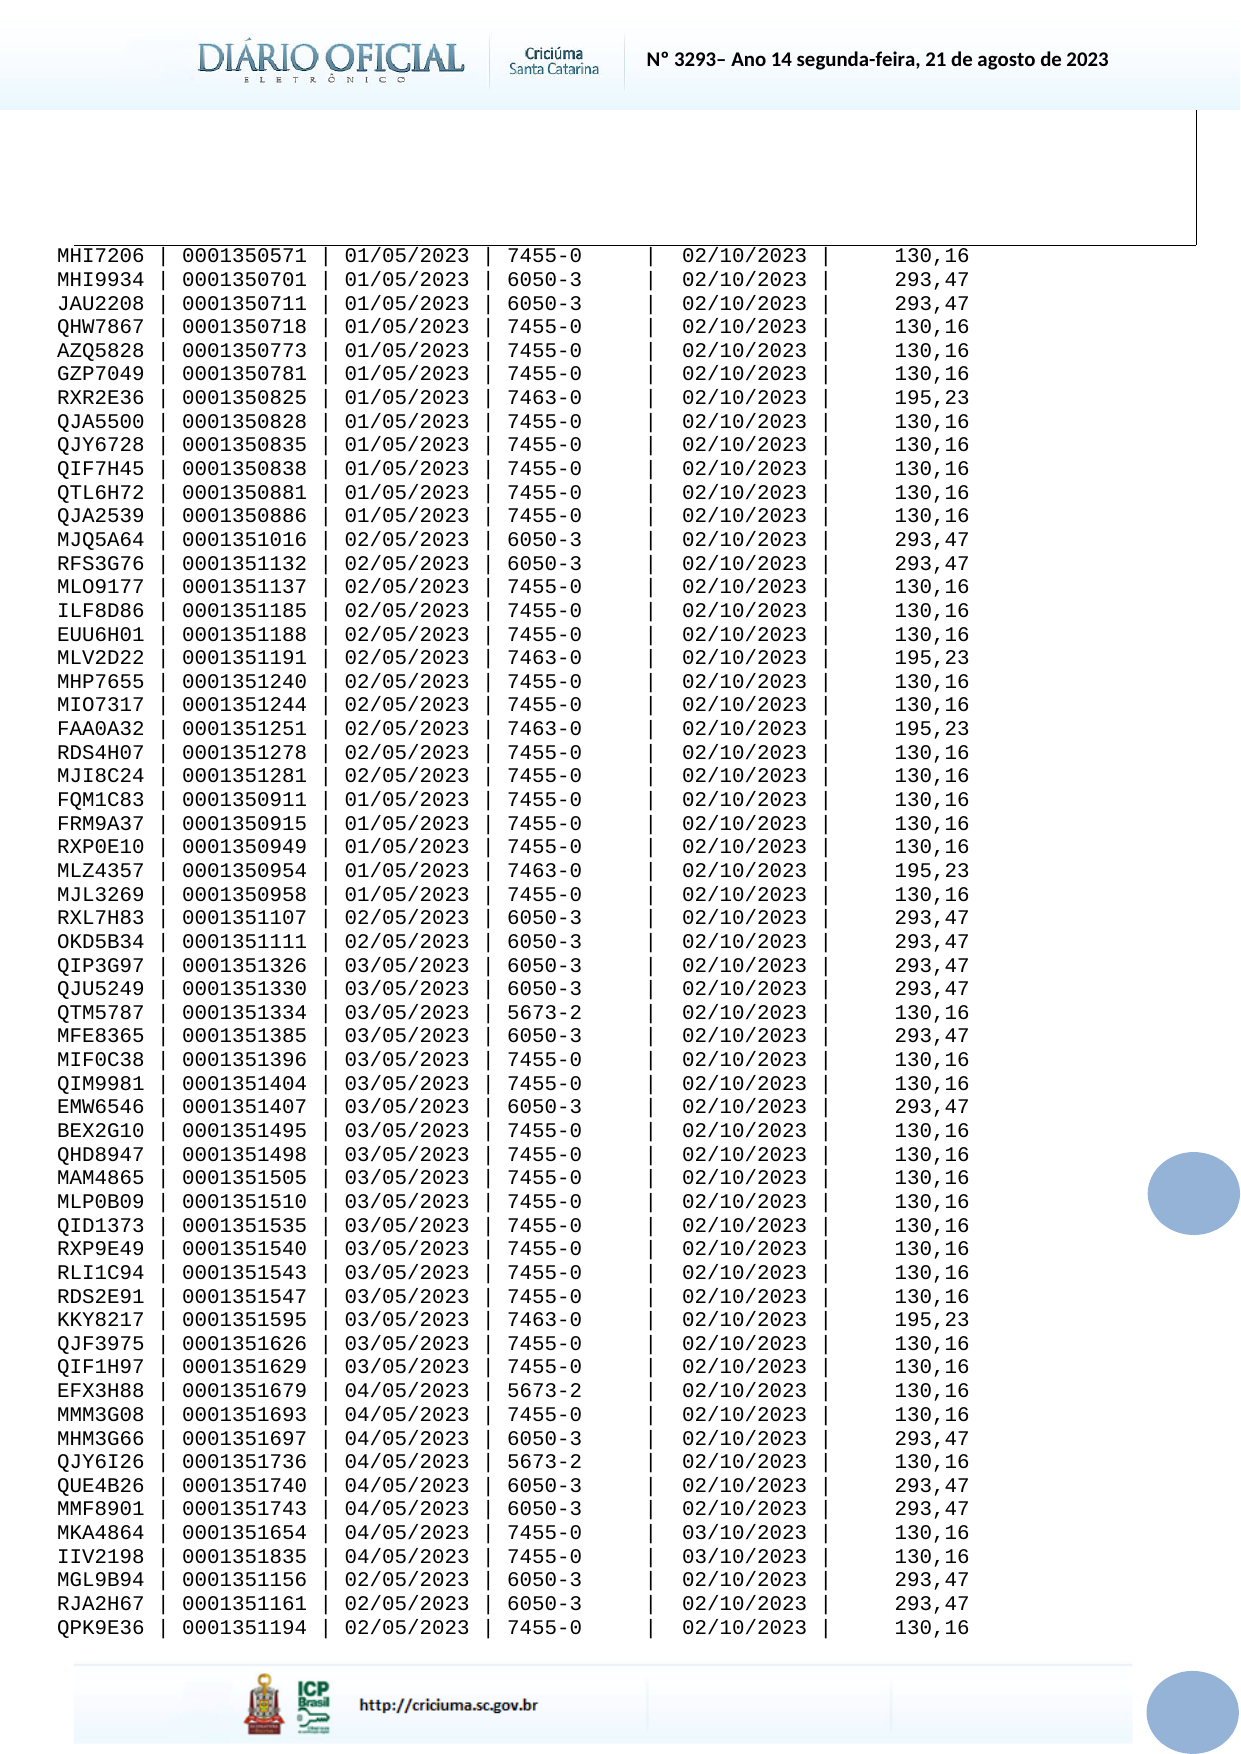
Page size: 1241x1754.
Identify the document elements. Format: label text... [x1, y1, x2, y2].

text MLP0B09 | 0001351510 | 03/05/2023 | 7455-0 | 02/10/2023 | 130,16 [44, 1191, 1153, 1215]
text AZQ5828 | 0001350773 | 01/05/2023 | 7455-0 | 02/10/2023 | 130,16 [44, 340, 1196, 363]
text MLO9177 | 0001351137 | 02/05/2023 | 7455-0 | 02/10/2023 | 130,16 [44, 576, 1196, 600]
text QJY6728 | 0001350835 | 01/05/2023 | 7455-0 | 02/10/2023 | 130,16 [44, 434, 1196, 458]
text EMW6546 | 0001351407 | 03/05/2023 | 6050-3 | 02/10/2023 | 293,47 [44, 1096, 1196, 1120]
text OKD5B34 | 0001351111 | 02/05/2023 | 6050-3 | 02/10/2023 | 293,47 [44, 931, 1196, 954]
text MMM3G08 | 0001351693 | 04/05/2023 | 7455-0 | 02/10/2023 | 130,16 [44, 1404, 1196, 1427]
text QJU5249 | 0001351330 | 03/05/2023 | 6050-3 | 02/10/2023 | 293,47 [44, 978, 1196, 1002]
text MHI7206 | 0001350571 | 01/05/2023 | 7455-0 | 02/10/2023 | 130,16 [44, 245, 1196, 269]
text MHI9934 | 0001350701 | 01/05/2023 | 6050-3 | 02/10/2023 | 293,47 [44, 269, 1196, 292]
text MLV2D22 | 0001351191 | 02/05/2023 | 7463-0 | 02/10/2023 | 195,23 [44, 647, 1196, 671]
text QJA5500 | 0001350828 | 01/05/2023 | 7455-0 | 02/10/2023 | 130,16 [44, 411, 1196, 434]
text FQM1C83 | 0001350911 | 01/05/2023 | 7455-0 | 02/10/2023 | 130,16 [44, 789, 1196, 813]
text QTL6H72 | 0001350881 | 01/05/2023 | 7455-0 | 02/10/2023 | 130,16 [44, 482, 1196, 505]
text MJL3269 | 0001350958 | 01/05/2023 | 7455-0 | 02/10/2023 | 130,16 [44, 884, 1196, 907]
text QJF3975 | 0001351626 | 03/05/2023 | 7455-0 | 02/10/2023 | 130,16 [44, 1333, 1196, 1357]
text EFX3H88 | 0001351679 | 04/05/2023 | 5673-2 | 02/10/2023 | 130,16 [44, 1380, 1196, 1404]
text FAA0A32 | 0001351251 | 02/05/2023 | 7463-0 | 02/10/2023 | 195,23 [44, 718, 1196, 742]
text MJQ5A64 | 0001351016 | 02/05/2023 | 6050-3 | 02/10/2023 | 293,47 [44, 529, 1196, 553]
text QTM5787 | 0001351334 | 03/05/2023 | 5673-2 | 02/10/2023 | 130,16 [44, 1002, 1196, 1026]
text RXR2E36 | 0001350825 | 01/05/2023 | 7463-0 | 02/10/2023 | 195,23 [44, 387, 1196, 411]
text MIO7317 | 0001351244 | 02/05/2023 | 7455-0 | 02/10/2023 | 130,16 [44, 694, 1196, 718]
text KKY8217 | 0001351595 | 03/05/2023 | 7463-0 | 02/10/2023 | 195,23 [44, 1309, 1196, 1333]
text RXP0E10 | 0001350949 | 01/05/2023 | 7455-0 | 02/10/2023 | 130,16 [44, 836, 1196, 860]
text MHM3G66 | 0001351697 | 04/05/2023 | 6050-3 | 02/10/2023 | 293,47 [44, 1427, 1196, 1451]
text RDS4H07 | 0001351278 | 02/05/2023 | 7455-0 | 02/10/2023 | 130,16 [44, 742, 1196, 765]
text QJA2539 | 0001350886 | 01/05/2023 | 7455-0 | 02/10/2023 | 130,16 [44, 505, 1196, 529]
text MMF8901 | 0001351743 | 04/05/2023 | 6050-3 | 02/10/2023 | 293,47 [44, 1498, 1196, 1522]
text BEX2G10 | 0001351495 | 03/05/2023 | 7455-0 | 02/10/2023 | 130,16 [44, 1120, 1196, 1144]
text EUU6H01 | 0001351188 | 02/05/2023 | 7455-0 | 02/10/2023 | 130,16 [44, 623, 1196, 647]
text MKA4864 | 0001351654 | 04/05/2023 | 7455-0 | 03/10/2023 | 130,16 [44, 1522, 1196, 1546]
text QIF7H45 | 0001350838 | 01/05/2023 | 7455-0 | 02/10/2023 | 130,16 [44, 458, 1196, 482]
text MAM4865 | 0001351505 | 03/05/2023 | 7455-0 | 02/10/2023 | 130,16 [44, 1167, 1157, 1191]
text IIV2198 | 0001351835 | 04/05/2023 | 7455-0 | 03/10/2023 | 130,16 [44, 1546, 1196, 1569]
text QPK9E36 | 0001351194 | 02/05/2023 | 7455-0 | 02/10/2023 | 130,16 [44, 1617, 1196, 1640]
text RXL7H83 | 0001351107 | 02/05/2023 | 6050-3 | 02/10/2023 | 293,47 [44, 907, 1196, 931]
text MJI8C24 | 0001351281 | 02/05/2023 | 7455-0 | 02/10/2023 | 130,16 [44, 765, 1196, 789]
text RJA2H67 | 0001351161 | 02/05/2023 | 6050-3 | 02/10/2023 | 293,47 [44, 1593, 1196, 1617]
text MFE8365 | 0001351385 | 03/05/2023 | 6050-3 | 02/10/2023 | 293,47 [44, 1026, 1196, 1049]
text QHD8947 | 0001351498 | 03/05/2023 | 7455-0 | 02/10/2023 | 130,16 [44, 1144, 1196, 1167]
text QUE4B26 | 0001351740 | 04/05/2023 | 6050-3 | 02/10/2023 | 293,47 [44, 1475, 1196, 1498]
text QID1373 | 0001351535 | 03/05/2023 | 7455-0 | 02/10/2023 | 130,16 [44, 1215, 1196, 1238]
text GZP7049 | 0001350781 | 01/05/2023 | 7455-0 | 02/10/2023 | 130,16 [44, 363, 1196, 387]
text FRM9A37 | 0001350915 | 01/05/2023 | 7455-0 | 02/10/2023 | 130,16 [44, 813, 1196, 836]
text MLZ4357 | 0001350954 | 01/05/2023 | 7463-0 | 02/10/2023 | 195,23 [44, 860, 1196, 884]
text RFS3G76 | 0001351132 | 02/05/2023 | 6050-3 | 02/10/2023 | 293,47 [44, 553, 1196, 576]
text RDS2E91 | 0001351547 | 03/05/2023 | 7455-0 | 02/10/2023 | 130,16 [44, 1286, 1196, 1309]
text RXP9E49 | 0001351540 | 03/05/2023 | 7455-0 | 02/10/2023 | 130,16 [44, 1238, 1196, 1262]
text MHP7655 | 0001351240 | 02/05/2023 | 7455-0 | 02/10/2023 | 130,16 [44, 671, 1196, 694]
text QHW7867 | 0001350718 | 01/05/2023 | 7455-0 | 02/10/2023 | 130,16 [44, 316, 1196, 340]
text MIF0C38 | 0001351396 | 03/05/2023 | 7455-0 | 02/10/2023 | 130,16 [44, 1049, 1196, 1073]
text QIP3G97 | 0001351326 | 03/05/2023 | 6050-3 | 02/10/2023 | 293,47 [44, 954, 1196, 978]
text ILF8D86 | 0001351185 | 02/05/2023 | 7455-0 | 02/10/2023 | 130,16 [44, 600, 1196, 623]
text QJY6I26 | 0001351736 | 04/05/2023 | 5673-2 | 02/10/2023 | 130,16 [44, 1451, 1196, 1475]
text QIF1H97 | 0001351629 | 03/05/2023 | 7455-0 | 02/10/2023 | 130,16 [44, 1357, 1196, 1380]
text QIM9981 | 0001351404 | 03/05/2023 | 7455-0 | 02/10/2023 | 130,16 [44, 1073, 1196, 1096]
text JAU2208 | 0001350711 | 01/05/2023 | 6050-3 | 02/10/2023 | 293,47 [44, 292, 1196, 316]
text RLI1C94 | 0001351543 | 03/05/2023 | 7455-0 | 02/10/2023 | 130,16 [44, 1262, 1196, 1286]
text MGL9B94 | 0001351156 | 02/05/2023 | 6050-3 | 02/10/2023 | 293,47 [44, 1569, 1196, 1593]
